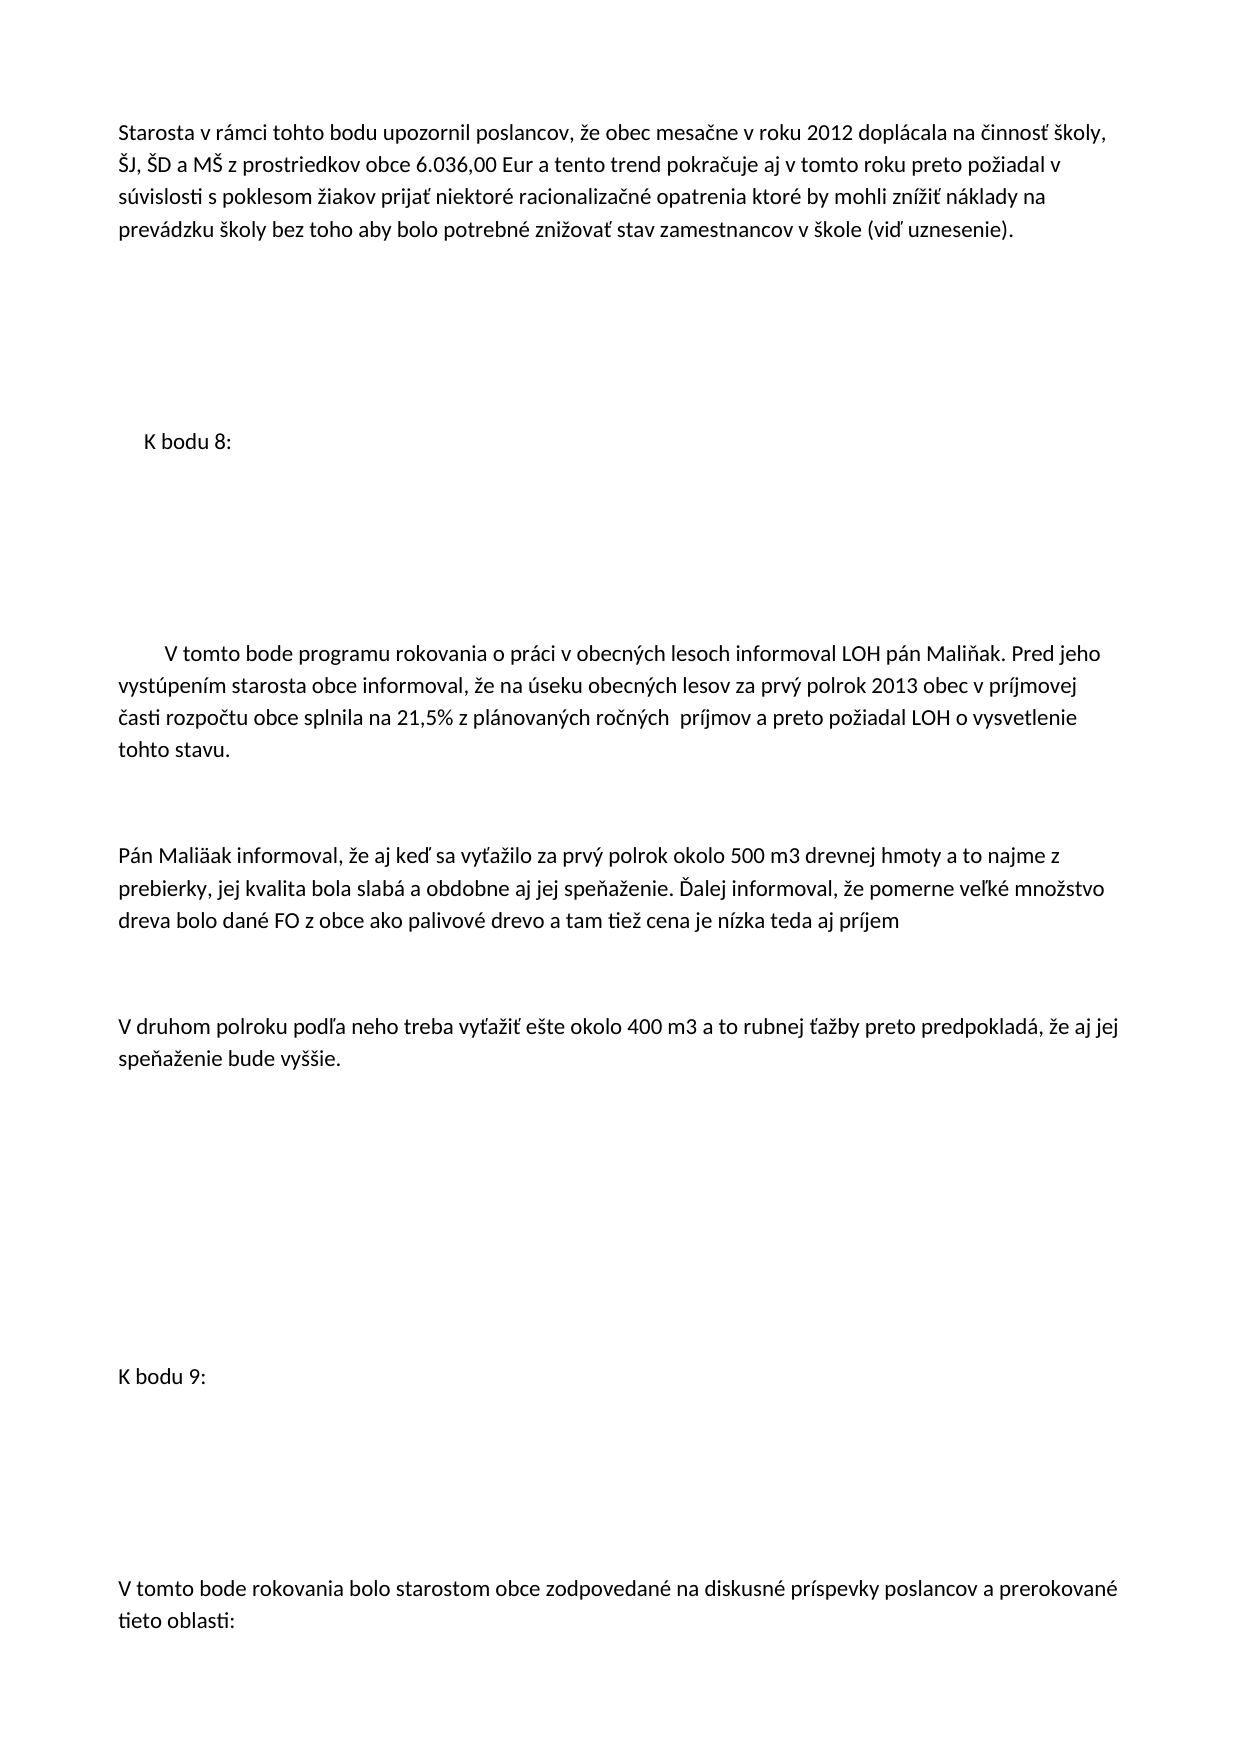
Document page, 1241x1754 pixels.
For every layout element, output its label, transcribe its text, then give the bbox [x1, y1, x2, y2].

text Pán Maliäak informoval, že aj keď sa vyťažilo za prvý polrok okolo 500 m3 drevnej hmoty a to najme z prebierky, jej kvalita bola slabá a obdobne aj jej speňaženie. Ďalej informoval, že pomerne veľké množstvo dreva bolo dané FO z obce ako palivové drevo a tam tiež cena je nízka teda aj príjem [118, 841, 1122, 934]
text V tomto bode rokovania bolo starostom obce zodpovedané na diskusné príspevky poslancov a prerokované tieto oblasti: [118, 1574, 1122, 1634]
text V tomto bode programu rokovania o práci v obecných lesoch informoval LOH pán Maliňak. Pred jeho vystúpením starosta obce informoval, že na úseku obecných lesov za prvý polrok 2013 obec v príjmovej časti rozpočtu obce splnila na 21,5% z plánovaných ročných príjmov a preto požiadal LOH o vysvetlenie tohto stavu. [118, 639, 1122, 763]
text K bodu 9: [118, 1362, 1122, 1390]
text Starosta v rámci tohto bodu upozornil poslancov, že obec mesačne v roku 2012 doplácala na činnosť školy, ŠJ, ŠD a MŠ z prostriedkov obce 6.036,00 Eur a tento trend pokračuje aj v tomto roku preto požiadal v súvislosti s poklesom žiakov prijať niektoré racionalizačné opatrenia ktoré by mohli znížiť náklady na prevádzku školy bez toho aby bolo potrebné znižovať stav zamestnancov v škole (viď uznesenie). [118, 118, 1122, 243]
text K bodu 8: [118, 427, 1122, 455]
text V druhom polroku podľa neho treba vyťažiť ešte okolo 400 m3 a to rubnej ťažby preto predpokladá, že aj jej speňaženie bude vyššie. [118, 1012, 1122, 1072]
